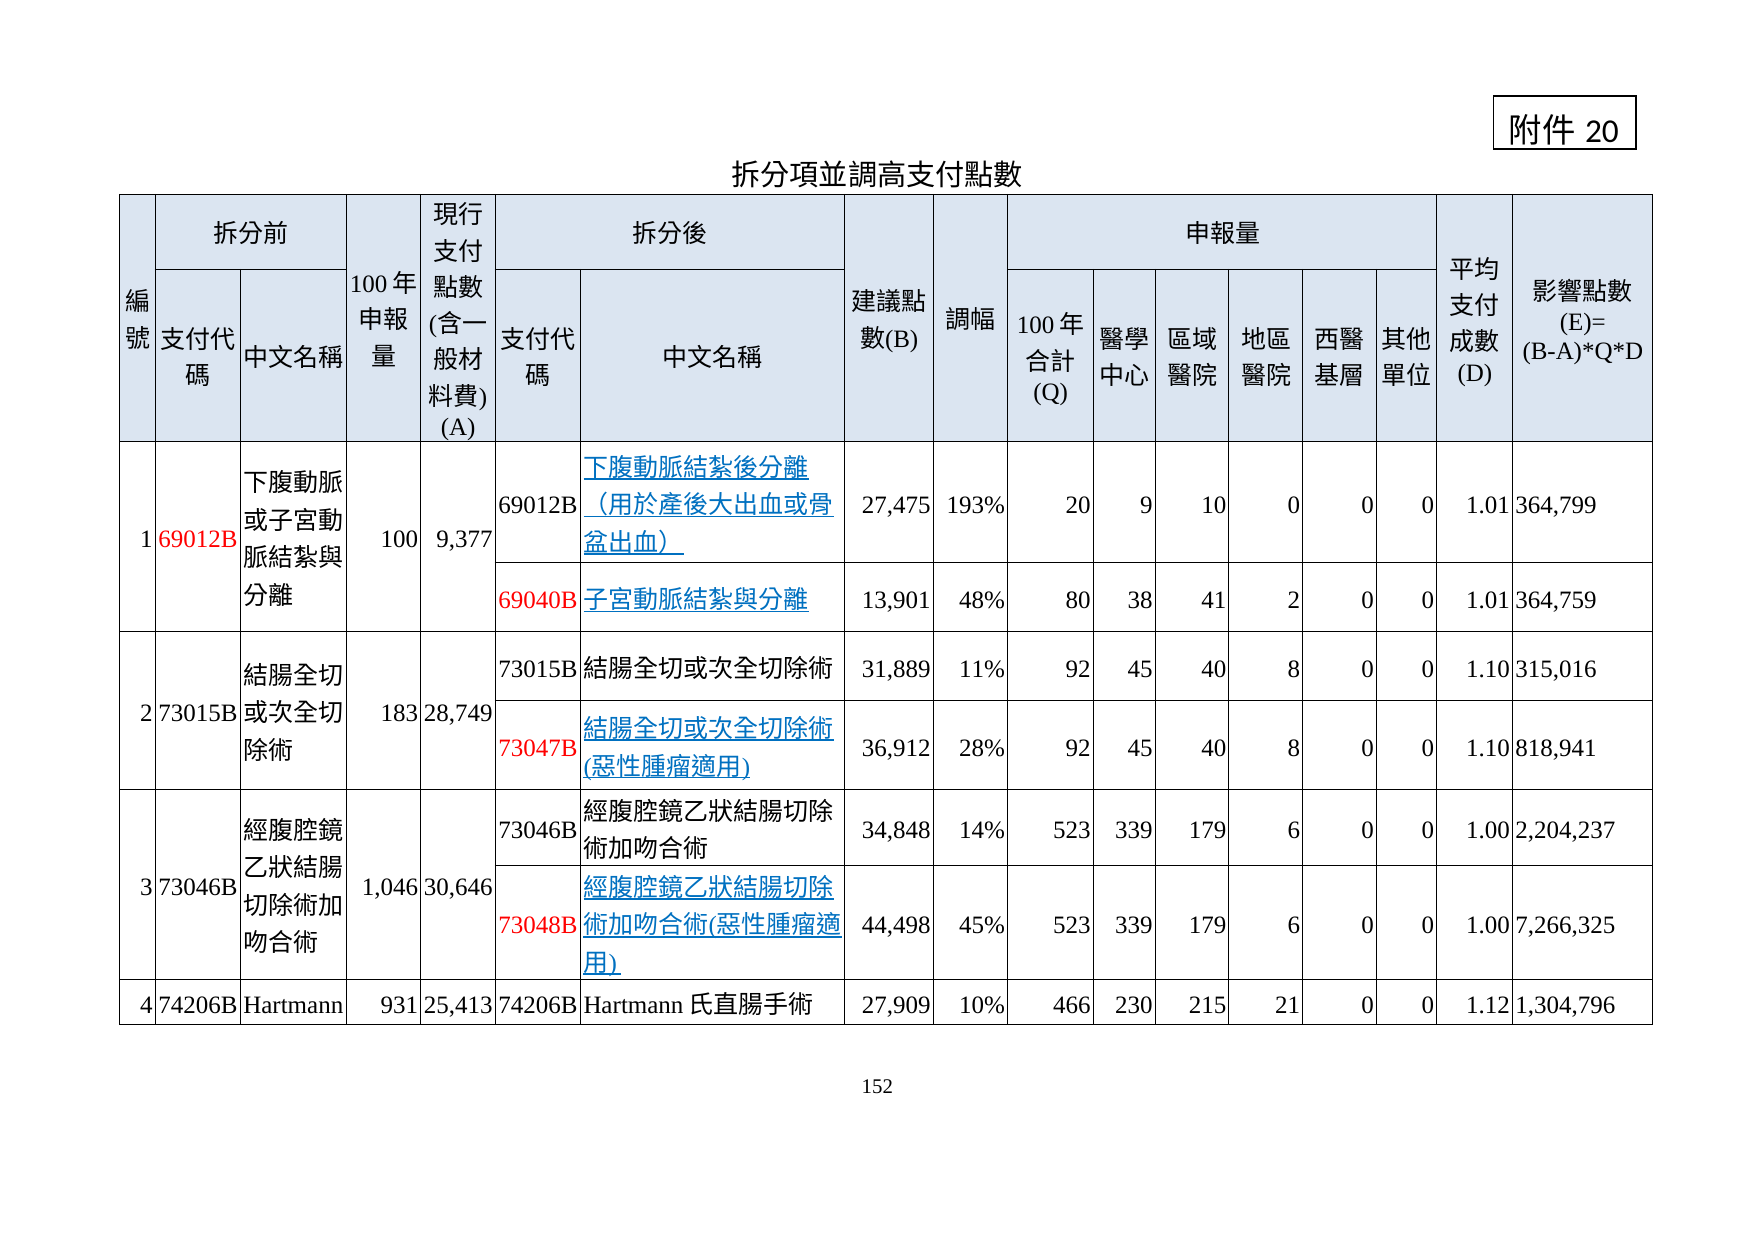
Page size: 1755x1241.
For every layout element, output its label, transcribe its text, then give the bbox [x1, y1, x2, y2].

table_cell 27,909 [845, 980, 933, 1024]
table_cell 339 [1094, 866, 1155, 979]
table_header 拆分後 [496, 195, 844, 269]
table_cell 1,046 [347, 790, 420, 979]
table_cell 結腸全切或次全切除術 [581, 632, 844, 700]
table_cell 0 [1377, 442, 1436, 562]
table_cell 子宮動脈結紮與分離 [581, 563, 844, 631]
table_header 現行支付點數(含一般材料費) (A) [421, 195, 495, 441]
table_cell 92 [1008, 701, 1093, 789]
table_cell 0 [1303, 980, 1376, 1024]
table_cell 74206B [496, 980, 580, 1024]
table_cell 0 [1303, 701, 1376, 789]
table_header 拆分前 [156, 195, 346, 269]
table_cell 11% [934, 632, 1007, 700]
table_cell 7,266,325 [1513, 866, 1652, 979]
table_cell 下腹動脈結紮後分離（用於產後大出血或骨盆出血） [581, 442, 844, 562]
table_cell 區域醫院 [1156, 270, 1228, 441]
table_cell 931 [347, 980, 420, 1024]
table_cell 315,016 [1513, 632, 1652, 700]
table_cell 2 [1229, 563, 1302, 631]
table_cell Hartmann [241, 980, 346, 1024]
table_cell 0 [1303, 790, 1376, 865]
table_cell 13,901 [845, 563, 933, 631]
table_cell 1.01 [1437, 442, 1512, 562]
table_cell 14% [934, 790, 1007, 865]
table_header 申報量 [1008, 195, 1436, 269]
table_cell 73047B [496, 701, 580, 789]
table_cell 8 [1229, 701, 1302, 789]
table_cell 25,413 [421, 980, 495, 1024]
table_cell 0 [1229, 442, 1302, 562]
table_cell 215 [1156, 980, 1228, 1024]
table_cell 179 [1156, 866, 1228, 979]
table_cell 36,912 [845, 701, 933, 789]
table_cell 結腸全切或次全切除術 [241, 632, 346, 789]
table_cell 48% [934, 563, 1007, 631]
table_cell 4 [120, 980, 155, 1024]
table_cell 73015B [156, 632, 240, 789]
table_cell 40 [1156, 632, 1228, 700]
table_cell 9,377 [421, 442, 495, 631]
table_cell 0 [1303, 442, 1376, 562]
table_cell 73046B [496, 790, 580, 865]
table_cell 1.01 [1437, 563, 1512, 631]
table_cell 下腹動脈或子宮動脈結紮與分離 [241, 442, 346, 631]
table_cell 醫學中心 [1094, 270, 1155, 441]
table_cell 經腹腔鏡乙狀結腸切除術加吻合術 [241, 790, 346, 979]
table_cell 74206B [156, 980, 240, 1024]
table_cell 經腹腔鏡乙狀結腸切除術加吻合術 [581, 790, 844, 865]
table_cell 179 [1156, 790, 1228, 865]
table_cell 支付代碼 [156, 270, 240, 441]
table_cell 21 [1229, 980, 1302, 1024]
table_cell 45% [934, 866, 1007, 979]
table_cell 69012B [156, 442, 240, 631]
table_cell 0 [1303, 632, 1376, 700]
table_cell 0 [1377, 632, 1436, 700]
table_cell 經腹腔鏡乙狀結腸切除術加吻合術(惡性腫瘤適用) [581, 866, 844, 979]
table_cell 1 [120, 442, 155, 631]
table_cell 支付代碼 [496, 270, 580, 441]
table_cell 230 [1094, 980, 1155, 1024]
table_cell 0 [1377, 980, 1436, 1024]
table_cell 0 [1303, 866, 1376, 979]
table_cell 100年合計(Q) [1008, 270, 1093, 441]
table_cell 28% [934, 701, 1007, 789]
table_cell 73015B [496, 632, 580, 700]
table_cell 45 [1094, 632, 1155, 700]
table_cell 466 [1008, 980, 1093, 1024]
table_cell 339 [1094, 790, 1155, 865]
table_cell 27,475 [845, 442, 933, 562]
table_cell 3 [120, 790, 155, 979]
table_cell 中文名稱 [581, 270, 844, 441]
table_cell 結腸全切或次全切除術(惡性腫瘤適用) [581, 701, 844, 789]
table_cell 10% [934, 980, 1007, 1024]
table_cell 1.00 [1437, 866, 1512, 979]
table_cell 44,498 [845, 866, 933, 979]
table_cell 40 [1156, 701, 1228, 789]
table_cell 69012B [496, 442, 580, 562]
table_header 建議點數(B) [845, 195, 933, 441]
table_cell 193% [934, 442, 1007, 562]
table_cell 73046B [156, 790, 240, 979]
table_cell 1.12 [1437, 980, 1512, 1024]
table_cell 6 [1229, 866, 1302, 979]
table_cell 34,848 [845, 790, 933, 865]
table_cell 1.10 [1437, 632, 1512, 700]
table_cell 73048B [496, 866, 580, 979]
table_cell 西醫基層 [1303, 270, 1376, 441]
table_cell 818,941 [1513, 701, 1652, 789]
table_cell 31,889 [845, 632, 933, 700]
table_cell 0 [1377, 790, 1436, 865]
table_cell 80 [1008, 563, 1093, 631]
table_header 影響點數(E)= (B-A)*Q*D [1513, 195, 1652, 441]
table_header 100年 申報量 [347, 195, 420, 441]
table_cell 0 [1377, 563, 1436, 631]
table_cell 364,799 [1513, 442, 1652, 562]
table_cell 地區醫院 [1229, 270, 1302, 441]
table_cell 0 [1377, 701, 1436, 789]
table_cell 10 [1156, 442, 1228, 562]
table_cell 其他單位 [1377, 270, 1436, 441]
table_cell 100 [347, 442, 420, 631]
table_cell 364,759 [1513, 563, 1652, 631]
table_cell 30,646 [421, 790, 495, 979]
table_cell 69040B [496, 563, 580, 631]
table_cell 1.00 [1437, 790, 1512, 865]
table_cell 523 [1008, 790, 1093, 865]
table_cell 41 [1156, 563, 1228, 631]
table_cell 20 [1008, 442, 1093, 562]
table_cell Hartmann氏直腸手術 [581, 980, 844, 1024]
table_cell 0 [1377, 866, 1436, 979]
table_cell 45 [1094, 701, 1155, 789]
text 拆分項並調高支付點數 [118, 152, 1636, 194]
table_cell 523 [1008, 866, 1093, 979]
table_header 編號 [120, 195, 155, 441]
table_header 平均支付成數(D) [1437, 195, 1512, 441]
table_cell 28,749 [421, 632, 495, 789]
table_cell 1.10 [1437, 701, 1512, 789]
table_cell 1,304,796 [1513, 980, 1652, 1024]
table_cell 92 [1008, 632, 1093, 700]
table_cell 6 [1229, 790, 1302, 865]
table_cell 183 [347, 632, 420, 789]
table_cell 8 [1229, 632, 1302, 700]
table_cell 中文名稱 [241, 270, 346, 441]
table_header 調幅 [934, 195, 1007, 441]
table_cell 38 [1094, 563, 1155, 631]
table_cell 0 [1303, 563, 1376, 631]
table_cell 9 [1094, 442, 1155, 562]
table_cell 2,204,237 [1513, 790, 1652, 865]
table_cell 2 [120, 632, 155, 789]
